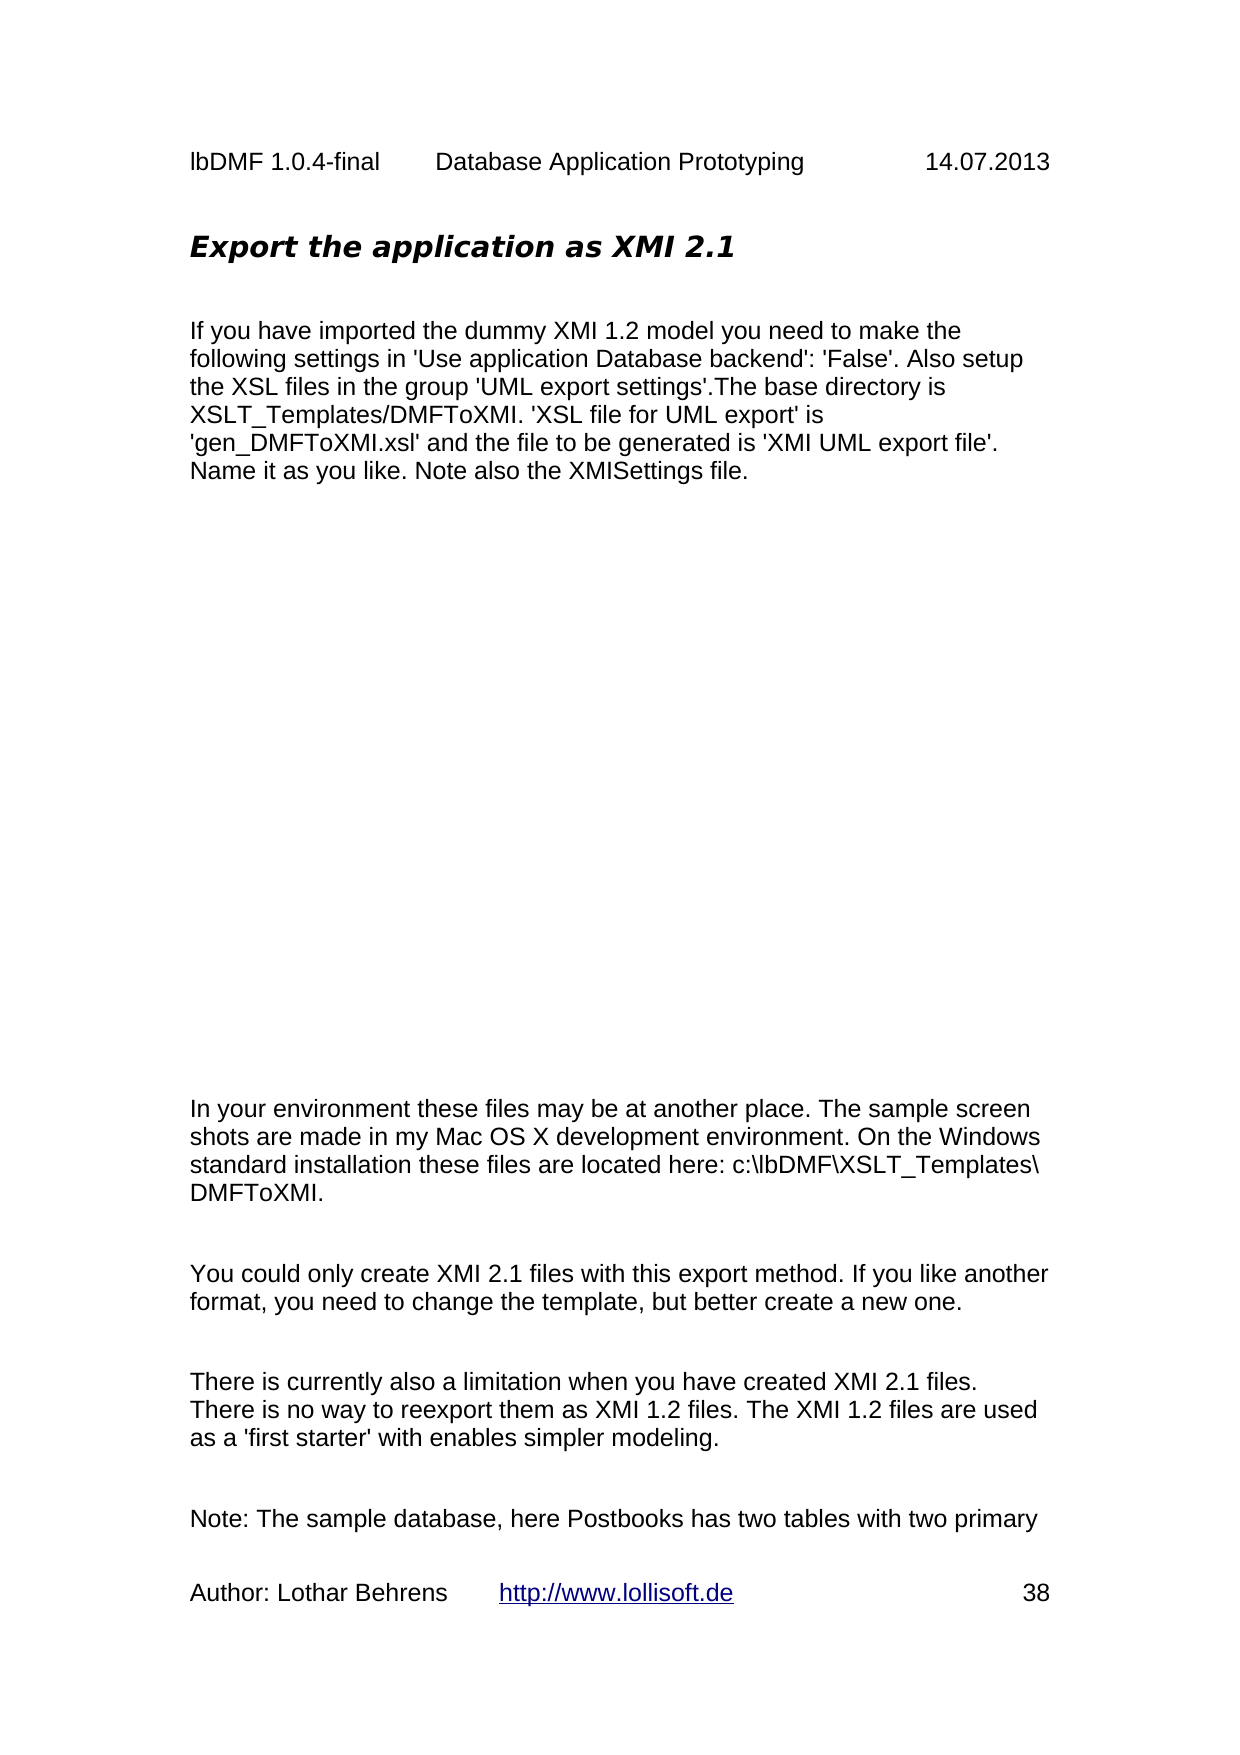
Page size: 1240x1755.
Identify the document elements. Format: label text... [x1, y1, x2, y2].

text There is currently also a limitation when you have created XMI 2.1 files. There is no way to reexport them as XMI 1.2 files. The XMI 1.2 files are used as a 'first starter' with enables simpler modeling. [189, 1368, 1050, 1452]
text Note: The sample database, here Postbooks has two tables with two primary [189, 1505, 1050, 1533]
text In your environment these files may be at another place. The sample screen shots are made in my Mac OS X development environment. On the Windows standard installation these files are located here: c:\lbDMF\XSLT_Templates\DMFToXMI. [189, 1095, 1050, 1207]
text You could only create XMI 2.1 files with this export method. If you like another format, you need to change the template, but better create a new one. [189, 1259, 1050, 1315]
text If you have imported the dummy XMI 1.2 model you need to make the following settings in 'Use application Database backend': 'False'. Also setup the XSL files in the group 'UML export settings'.The base directory is XSLT_Templates/DMFToXMI. 'XSL file for UML export' is 'gen_DMFToXMI.xsl' and the file to be generated is 'XMI UML export file'. Name it as you like. Note also the XMISettings file. [189, 317, 1050, 485]
subtitle Export the application as XMI 2.1 [189, 230, 1050, 264]
